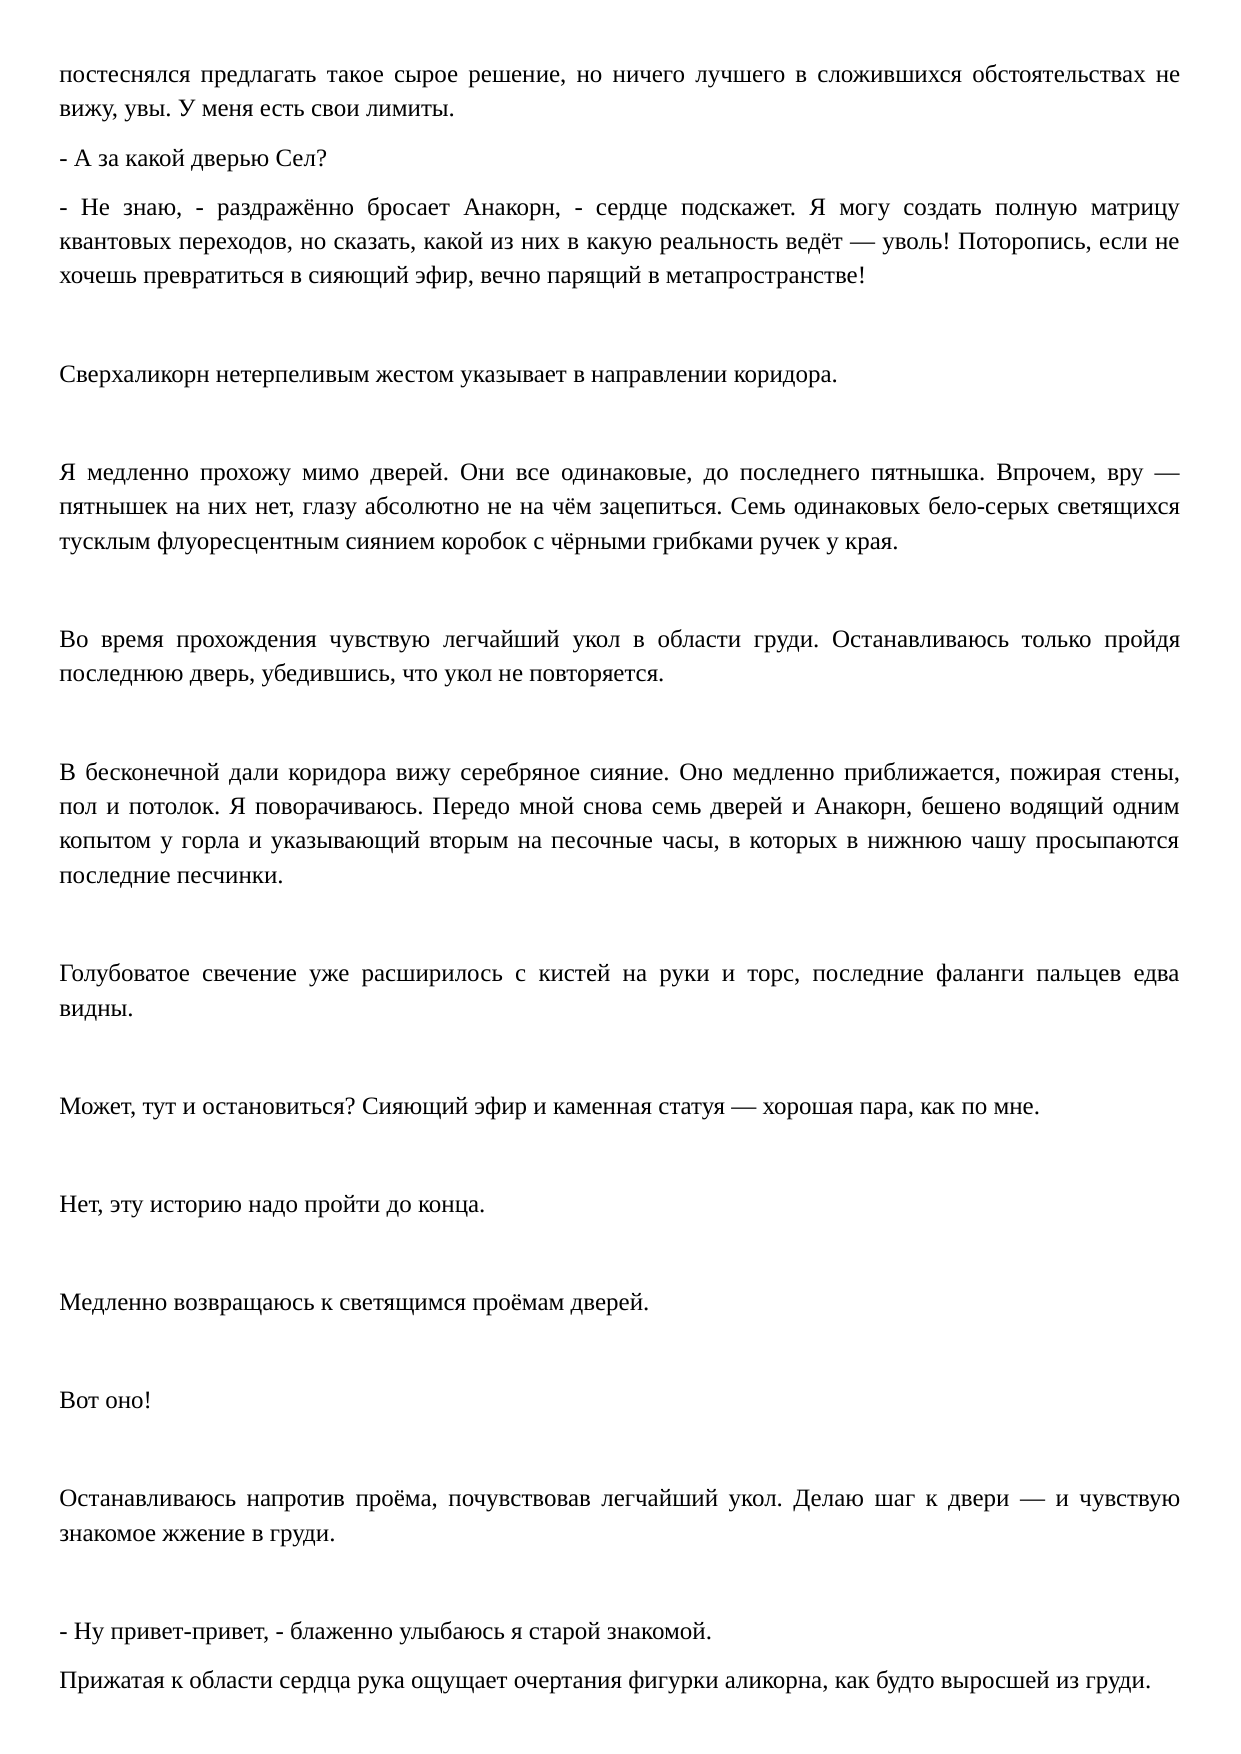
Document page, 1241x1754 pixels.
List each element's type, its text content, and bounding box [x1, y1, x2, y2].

text Медленно возвращаюсь к светящимся проёмам дверей. [59, 1287, 1181, 1316]
text Сверхаликорн нетерпеливым жестом указывает в направлении коридора. [59, 359, 1181, 387]
text В бесконечной дали коридора вижу серебряное сияние. Оно медленно приближается, пожирая стены, пол и потолок. Я поворачиваюсь. Передо мной снова семь дверей и Анакорн, бешено водящий одним копытом у горла и указывающий вторым на песочные часы, в которых в нижнюю чашу просыпаются последние песчинки. [59, 757, 1181, 889]
text Прижатая к области сердца рука ощущает очертания фигурки аликорна, как будто выросшей из груди. [59, 1665, 1181, 1694]
text Вот оно! [59, 1385, 1181, 1414]
text постеснялся предлагать такое сырое решение, но ничего лучшего в сложившихся обстоятельствах не вижу, увы. У меня есть свои лимиты. [59, 59, 1181, 122]
text Останавливаюсь напротив проёма, почувствовав легчайший укол. Делаю шаг к двери — и чувствую знакомое жжение в груди. [59, 1483, 1181, 1546]
text Во время прохождения чувствую легчайший укол в области груди. Останавливаюсь только пройдя последнюю дверь, убедившись, что укол не повторяется. [59, 624, 1181, 687]
text Голубоватое свечение уже расширилось с кистей на руки и торс, последние фаланги пальцев едва видны. [59, 958, 1181, 1021]
text Я медленно прохожу мимо дверей. Они все одинаковые, до последнего пятнышка. Впрочем, вру — пятнышек на них нет, глазу абсолютно не на чём зацепиться. Семь одинаковых бело-серых светящихся тусклым флуоресцентным сиянием коробок с чёрными грибками ручек у края. [59, 457, 1181, 554]
text Нет, эту историю надо пройти до конца. [59, 1189, 1181, 1218]
text - Не знаю, - раздражённо бросает Анакорн, - сердце подскажет. Я могу создать полную матрицу квантовых переходов, но сказать, какой из них в какую реальность ведёт — уволь! Поторопись, если не хочешь превратиться в сияющий эфир, вечно парящий в метапространстве! [59, 192, 1181, 289]
text - Ну привет-привет, - блаженно улыбаюсь я старой знакомой. [59, 1616, 1181, 1644]
text - А за какой дверью Сел? [59, 143, 1181, 171]
text Может, тут и остановиться? Сияющий эфир и каменная статуя — хорошая пара, как по мне. [59, 1091, 1181, 1119]
